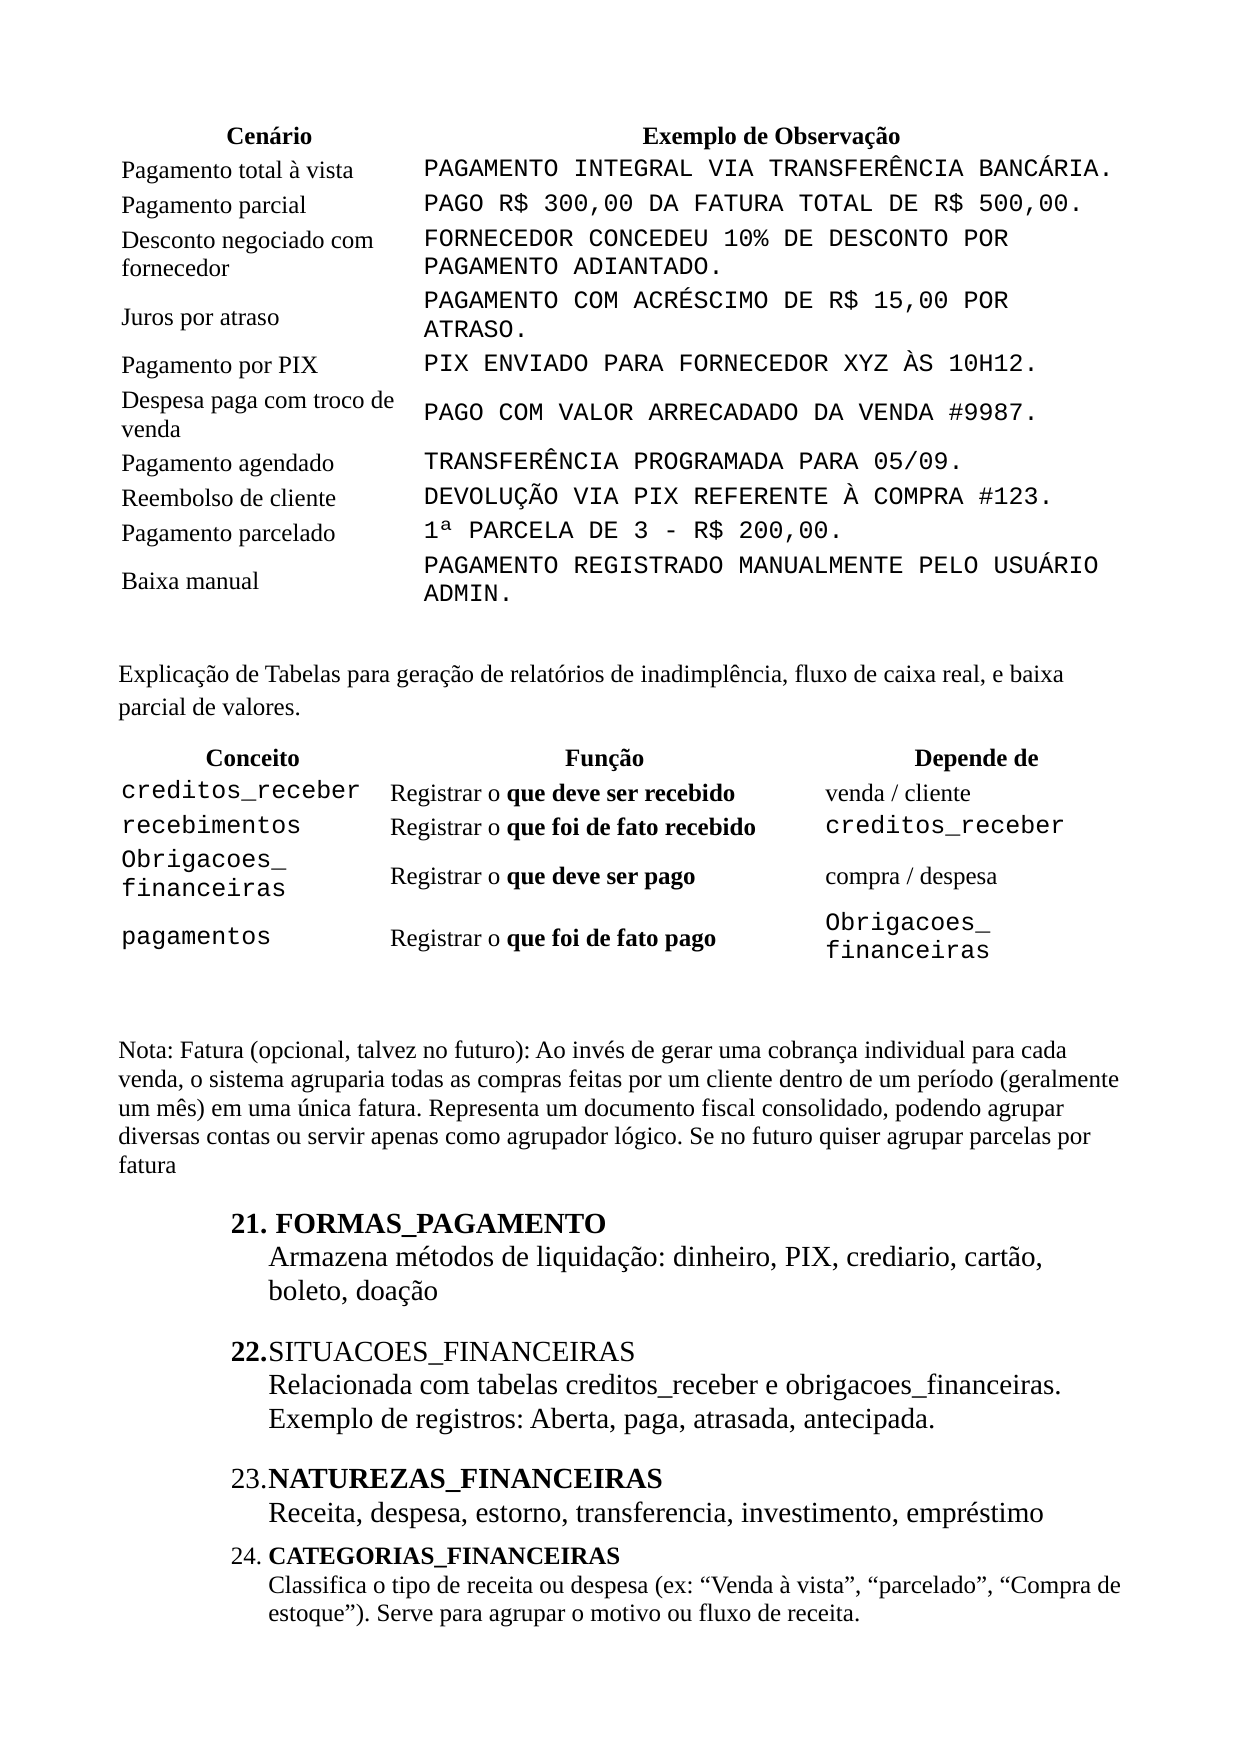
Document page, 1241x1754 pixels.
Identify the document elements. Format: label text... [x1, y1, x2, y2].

table_cell compra / despesa [822, 844, 1131, 906]
table_cell Pagamento agendado [118, 446, 421, 480]
table_cell Juros por atraso [118, 285, 421, 348]
table_cell PAGAMENTO INTEGRAL VIA TRANSFERÊNCIA BANCÁRIA. [421, 153, 1122, 187]
subtitle NATUREZAS_FINANCEIRAS Receita, despesa, estorno, transferencia, investimento, empréstimo [231, 1461, 1122, 1528]
table_header Função [387, 740, 822, 775]
table_cell Despesa paga com troco de venda [118, 382, 421, 446]
table_cell FORNECEDOR CONCEDEU 10% DE DESCONTO POR PAGAMENTO ADIANTADO. [421, 222, 1122, 285]
table_header Exemplo de Observação [421, 118, 1122, 153]
table_cell TRANSFERÊNCIA PROGRAMADA PARA 05/09. [421, 446, 1122, 480]
table_cell PAGAMENTO REGISTRADO MANUALMENTE PELO USUÁRIO ADMIN. [421, 549, 1122, 612]
table_cell Pagamento por PIX [118, 348, 421, 382]
table_cell PIX ENVIADO PARA FORNECEDOR XYZ ÀS 10H12. [421, 348, 1122, 382]
table_cell Registrar o que foi de fato recebido [387, 809, 822, 844]
table_cell Desconto negociado com fornecedor [118, 222, 421, 285]
table_cell Reembolso de cliente [118, 480, 421, 515]
table_cell Obrigacoes_ financeiras [822, 906, 1131, 969]
table_cell creditos_receber [118, 775, 387, 809]
subtitle SITUACOES_FINANCEIRAS Relacionada com tabelas creditos_receber e obrigacoes_financeiras. Exemplo de registros: Aberta, paga, atrasada, antecipada. [231, 1334, 1122, 1434]
table_cell venda / cliente [822, 775, 1131, 809]
table_cell Pagamento total à vista [118, 153, 421, 187]
table_cell Registrar o que deve ser recebido [387, 775, 822, 809]
table_cell PAGO R$ 300,00 DA FATURA TOTAL DE R$ 500,00. [421, 187, 1122, 222]
table_cell Baixa manual [118, 549, 421, 612]
table_cell Pagamento parcelado [118, 515, 421, 549]
table_cell Obrigacoes_ financeiras [118, 844, 387, 906]
list CATEGORIAS_FINANCEIRAS Classifica o tipo de receita ou despesa (ex: “Venda à vista”, “parcelado”, “Compra de estoque”). Serve para agrupar o motivo ou fluxo de receita. [231, 1541, 1122, 1627]
subtitle FORMAS_PAGAMENTO Armazena métodos de liquidação: dinheiro, PIX, crediario, cartão, boleto, doação [231, 1206, 1122, 1307]
subtitle Nota: Fatura (opcional, talvez no futuro): Ao invés de gerar uma cobrança individual para cada venda, o sistema agruparia todas as compras feitas por um cliente dentro de um período (geralmente um mês) em uma única fatura. Representa um documento fiscal consolidado, podendo agrupar diversas contas ou servir apenas como agrupador lógico. Se no futuro quiser agrupar parcelas por fatura [118, 1035, 1122, 1179]
table_cell Pagamento parcial [118, 187, 421, 222]
table_cell pagamentos [118, 906, 387, 969]
table_cell 1ª PARCELA DE 3 - R$ 200,00. [421, 515, 1122, 549]
table_cell recebimentos [118, 809, 387, 844]
table_header Cenário [118, 118, 421, 153]
table_cell creditos_receber [822, 809, 1131, 844]
table_cell DEVOLUÇÃO VIA PIX REFERENTE À COMPRA #123. [421, 480, 1122, 515]
table_header Conceito [118, 740, 387, 775]
text Explicação de Tabelas para geração de relatórios de inadimplência, fluxo de caixa real, e baixa parcial de valores. [118, 659, 1122, 721]
table_cell PAGAMENTO COM ACRÉSCIMO DE R$ 15,00 POR ATRASO. [421, 285, 1122, 348]
table_cell PAGO COM VALOR ARRECADADO DA VENDA #9987. [421, 382, 1122, 446]
table_header Depende de [822, 740, 1131, 775]
table_cell Registrar o que foi de fato pago [387, 906, 822, 969]
table_cell Registrar o que deve ser pago [387, 844, 822, 906]
